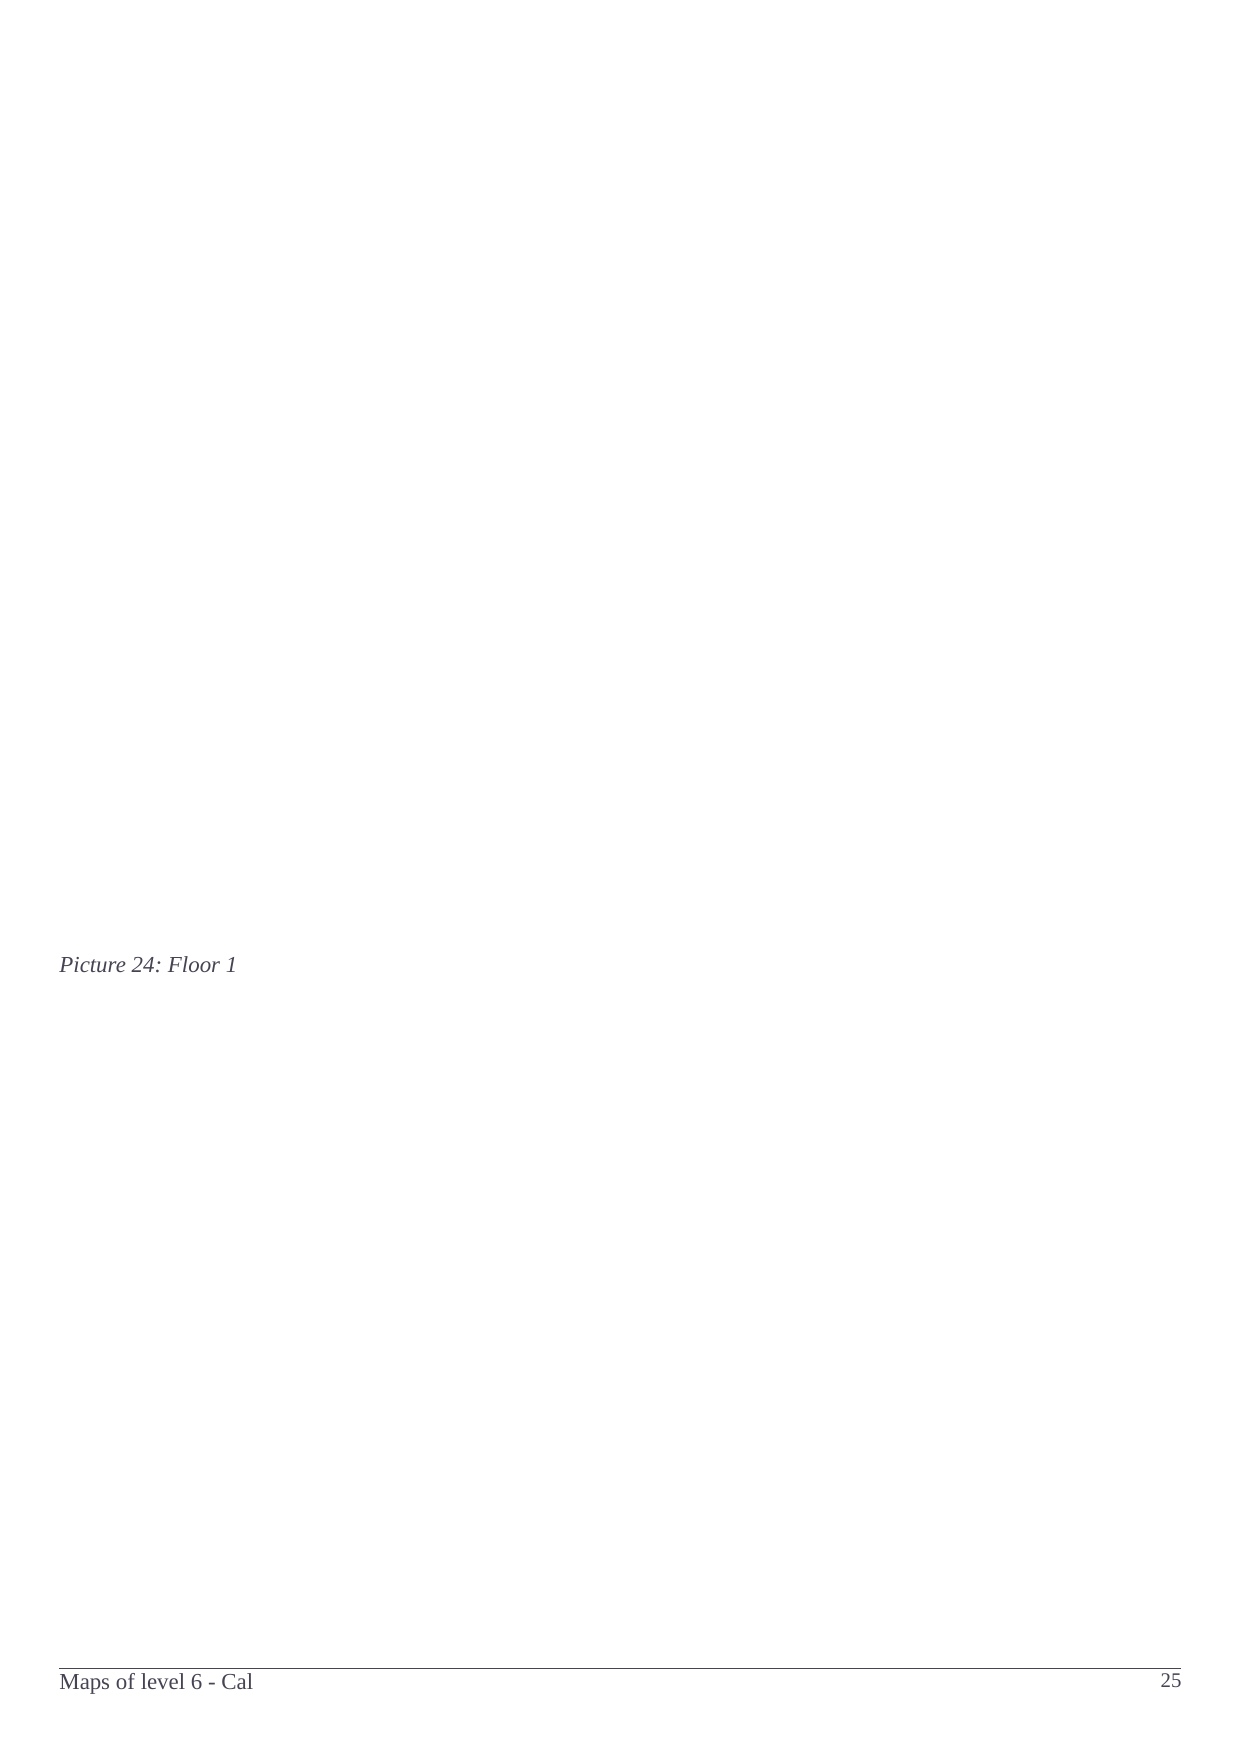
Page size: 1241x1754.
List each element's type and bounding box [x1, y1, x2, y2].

table_cell [64, 958, 70, 965]
table_cell [59, 59, 1181, 984]
